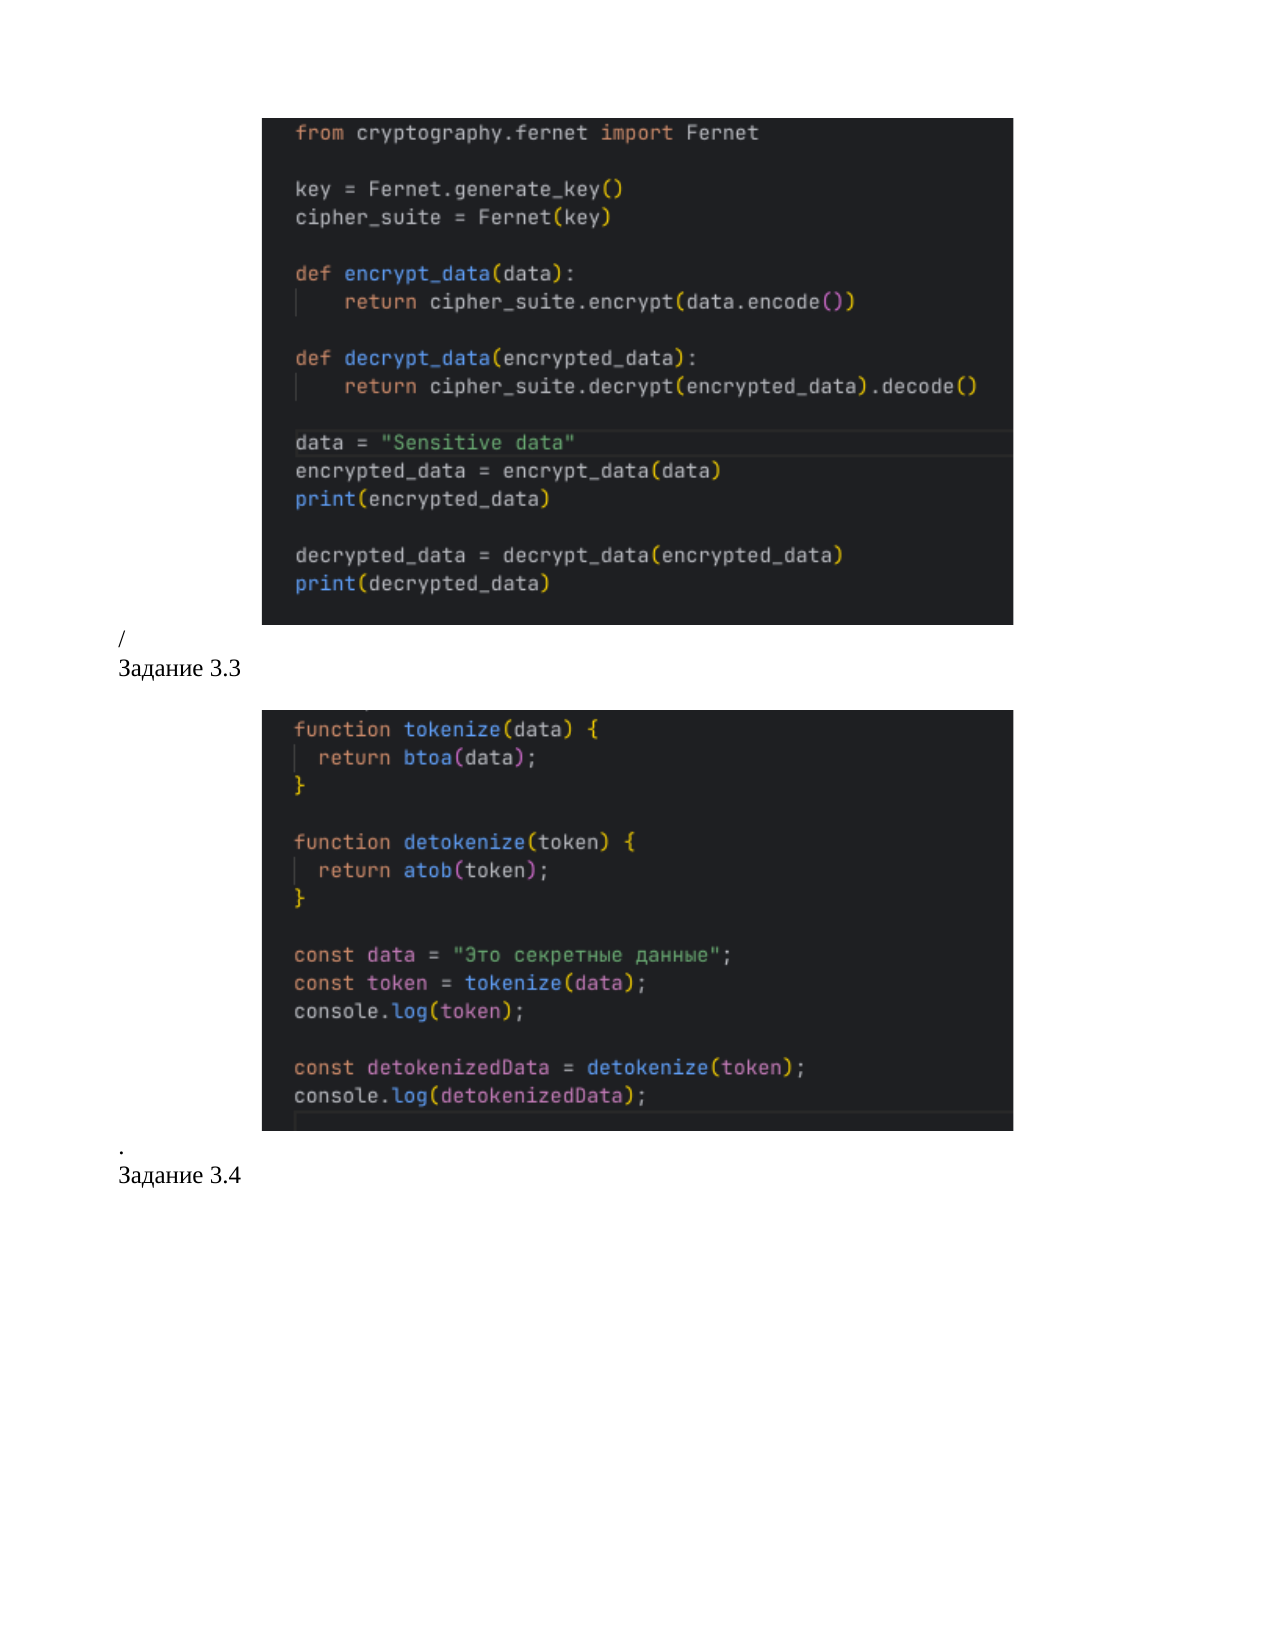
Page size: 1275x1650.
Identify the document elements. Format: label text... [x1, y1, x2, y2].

text Задание 3.4 [118, 1160, 1157, 1188]
picture [261, 710, 1014, 1131]
picture [261, 118, 1014, 625]
text / [118, 625, 1157, 653]
text Задание 3.3 [118, 653, 1157, 682]
text . [118, 1131, 1157, 1160]
